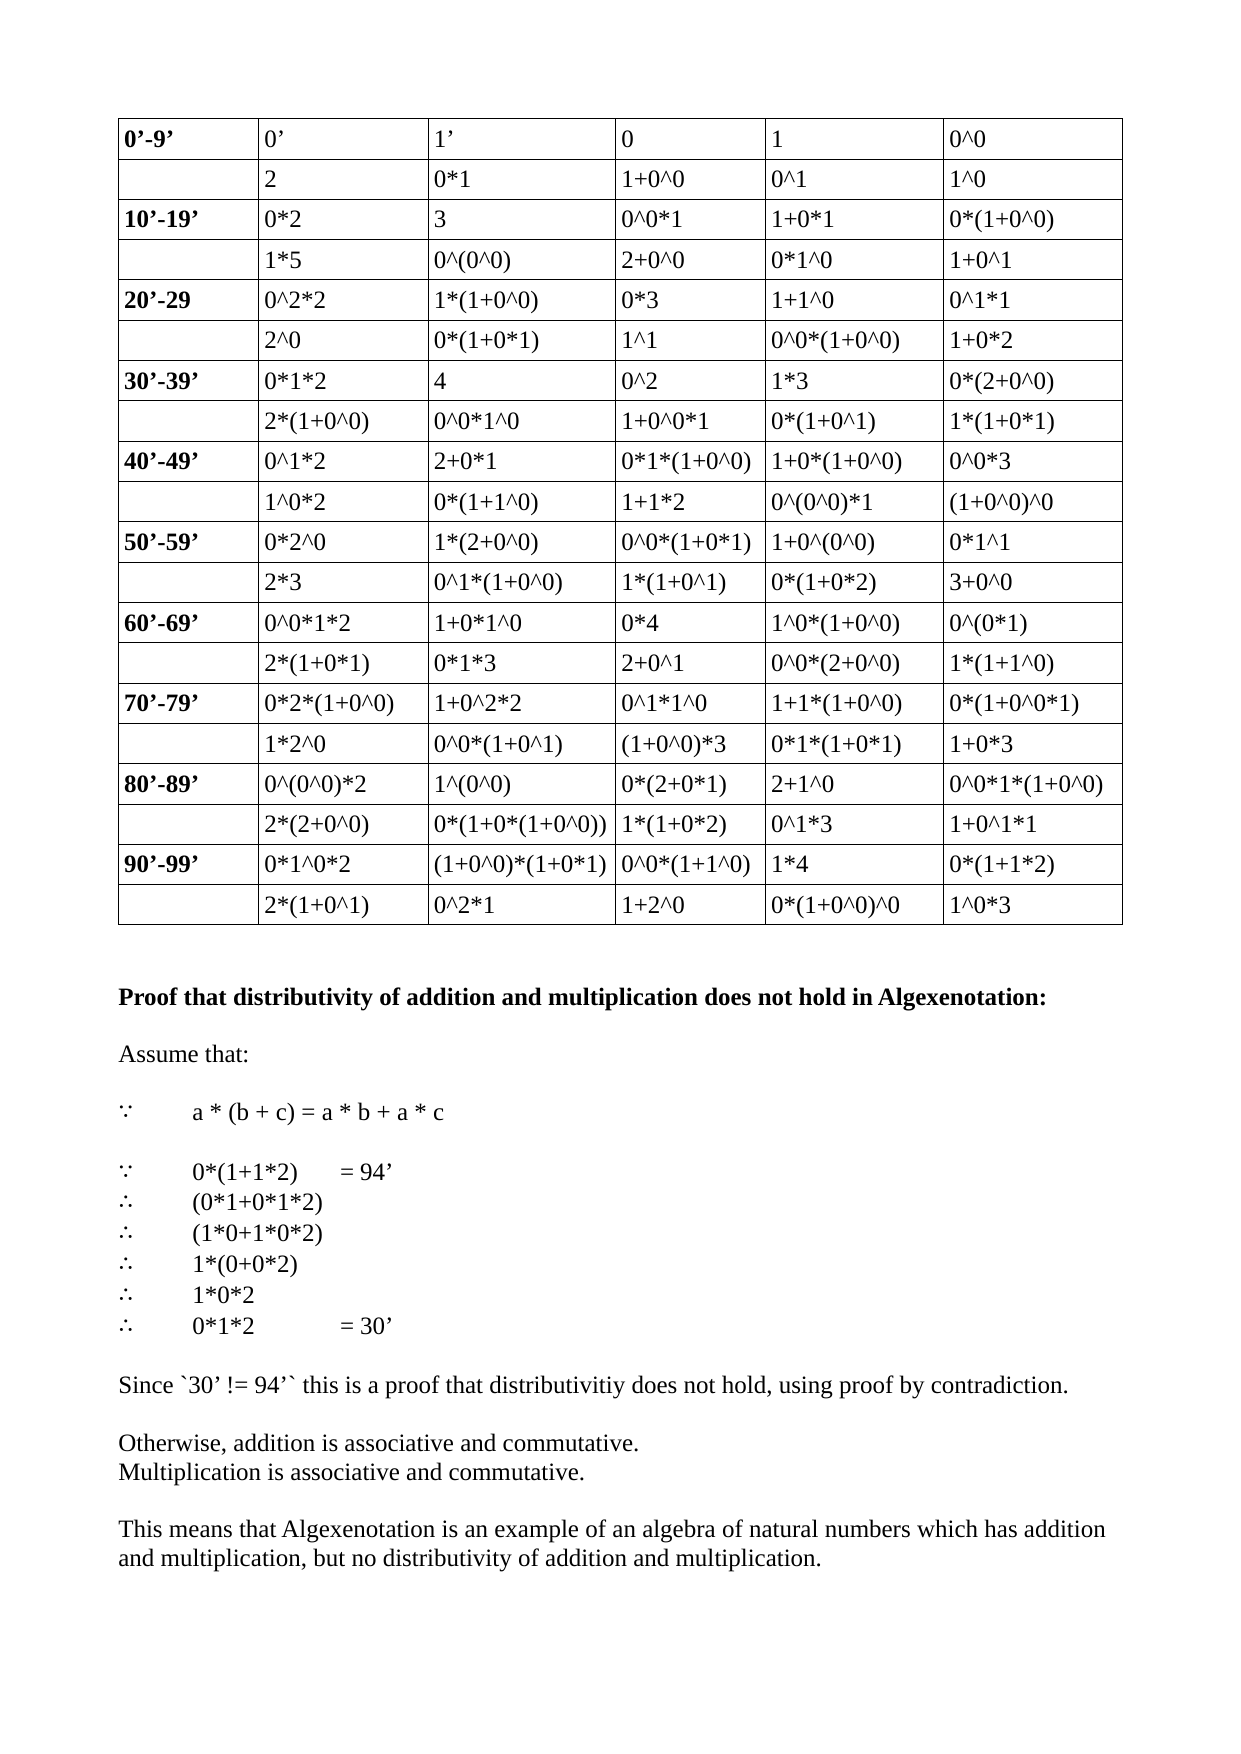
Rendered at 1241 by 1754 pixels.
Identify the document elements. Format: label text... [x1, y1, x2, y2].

table_cell 0^(0^0)*2 [259, 764, 428, 803]
text ∴ 1*0*2 [118, 1280, 1122, 1311]
table_cell 0^0*(1+1^0) [616, 845, 765, 884]
table_cell [119, 482, 258, 521]
table_cell 0^0*(1+0*1) [616, 522, 765, 562]
table_cell 1*4 [766, 845, 943, 884]
table_cell 0*4 [616, 603, 765, 642]
table_cell 0*1^1 [944, 522, 1122, 562]
table_cell 0*(1+0^0) [944, 200, 1122, 239]
table_cell 1+0*1^0 [429, 603, 615, 642]
table_header 0’ [259, 119, 428, 158]
table_cell 1*2^0 [259, 724, 428, 763]
table_cell 0^0*1*2 [259, 603, 428, 642]
table_cell 1+0^2*2 [429, 684, 615, 723]
table_cell 2*(1+0^1) [259, 885, 428, 924]
table_cell 0^2 [616, 361, 765, 400]
table_cell 1*(2+0^0) [429, 522, 615, 562]
table_cell 2+0^1 [616, 643, 765, 682]
table_cell 3+0^0 [944, 563, 1122, 602]
text ∴ (0*1+0*1*2) [118, 1187, 1122, 1218]
table_cell [119, 885, 258, 924]
table_cell [119, 563, 258, 602]
text Since `30’ != 94’` this is a proof that distributivitiy does not hold, using proof by contradiction. [118, 1370, 1122, 1399]
table_cell 90’-99’ [119, 845, 258, 884]
table_cell 0^1*1^0 [616, 684, 765, 723]
table_cell 60’-69’ [119, 603, 258, 642]
table_cell 1^(0^0) [429, 764, 615, 803]
table_cell 0*1*2 [259, 361, 428, 400]
table_cell [119, 321, 258, 360]
table_cell 0*1^0*2 [259, 845, 428, 884]
table_cell 0*2^0 [259, 522, 428, 562]
table_cell 0*(2+0*1) [616, 764, 765, 803]
table_cell 0^0*(1+0^0) [766, 321, 943, 360]
table_cell [119, 240, 258, 279]
table_cell 40’-49’ [119, 442, 258, 481]
table_cell 0*1*(1+0^0) [616, 442, 765, 481]
table_cell 0^2*2 [259, 280, 428, 320]
text Proof that distributivity of addition and multiplication does not hold in Algexenotation: [118, 982, 1122, 1011]
table_cell 1*(1+1^0) [944, 643, 1122, 682]
table_cell 1*5 [259, 240, 428, 279]
table_cell 1+0^0*1 [616, 401, 765, 441]
text Multiplication is associative and commutative. [118, 1457, 1122, 1485]
table_cell 1*(1+0^1) [616, 563, 765, 602]
table_cell 0^0*3 [944, 442, 1122, 481]
table_cell 1^0*3 [944, 885, 1122, 924]
text ∵ a * (b + c) = a * b + a * c [118, 1097, 1122, 1128]
table_cell (1+0^0)^0 [944, 482, 1122, 521]
table_cell 0^1*2 [259, 442, 428, 481]
table_cell 2*(2+0^0) [259, 805, 428, 844]
table_cell (1+0^0)*(1+0*1) [429, 845, 615, 884]
table_cell 0^1*1 [944, 280, 1122, 320]
table_cell 4 [429, 361, 615, 400]
table_cell 1+2^0 [616, 885, 765, 924]
table_cell 1^0*(1+0^0) [766, 603, 943, 642]
table_cell 0^1*3 [766, 805, 943, 844]
table_cell 0*1*3 [429, 643, 615, 682]
table_cell 0*(1+0*1) [429, 321, 615, 360]
text This means that Algexenotation is an example of an algebra of natural numbers which has addition and multiplication, but no distributivity of addition and multiplication. [118, 1514, 1122, 1572]
table_cell 70’-79’ [119, 684, 258, 723]
text Otherwise, addition is associative and commutative. [118, 1428, 1122, 1457]
table_cell 2 [259, 160, 428, 199]
table_cell 0*(1+0^0)^0 [766, 885, 943, 924]
table_cell 1+1^0 [766, 280, 943, 320]
table_cell (1+0^0)*3 [616, 724, 765, 763]
table_cell 30’-39’ [119, 361, 258, 400]
table_cell 0^(0^0) [429, 240, 615, 279]
table_cell 0^0*(1+0^1) [429, 724, 615, 763]
table_cell 0^(0*1) [944, 603, 1122, 642]
table_cell 1+0^(0^0) [766, 522, 943, 562]
table_cell 1*3 [766, 361, 943, 400]
table_cell 1+0*(1+0^0) [766, 442, 943, 481]
table_cell 0*(1+1^0) [429, 482, 615, 521]
table_cell 0*1*(1+0*1) [766, 724, 943, 763]
table_cell 2+0^0 [616, 240, 765, 279]
table_cell 0*3 [616, 280, 765, 320]
table_cell 0*2 [259, 200, 428, 239]
table_cell 0^1 [766, 160, 943, 199]
table_cell 1+0^0 [616, 160, 765, 199]
table_cell 0^2*1 [429, 885, 615, 924]
table_cell 0^0*1*(1+0^0) [944, 764, 1122, 803]
table_cell 0*2*(1+0^0) [259, 684, 428, 723]
table_cell 0^1*(1+0^0) [429, 563, 615, 602]
table_cell [119, 805, 258, 844]
table_cell 1^0*2 [259, 482, 428, 521]
table_cell 1+1*2 [616, 482, 765, 521]
table_cell 1+0*3 [944, 724, 1122, 763]
table_cell 1+0*2 [944, 321, 1122, 360]
table_cell 0*(1+0^1) [766, 401, 943, 441]
text ∴ 1*(0+0*2) [118, 1249, 1122, 1280]
table_cell 80’-89’ [119, 764, 258, 803]
table_cell 0^0*(2+0^0) [766, 643, 943, 682]
table_cell 1*(1+0*2) [616, 805, 765, 844]
table_cell 2^0 [259, 321, 428, 360]
table_header 1 [766, 119, 943, 158]
table_header 0^0 [944, 119, 1122, 158]
table_cell [119, 160, 258, 199]
table_header 0’-9’ [119, 119, 258, 158]
table_cell [119, 643, 258, 682]
table_cell 0^0*1 [616, 200, 765, 239]
table_cell 1+0*1 [766, 200, 943, 239]
table_cell 3 [429, 200, 615, 239]
table_cell 0*(1+0*(1+0^0)) [429, 805, 615, 844]
text Assume that: [118, 1039, 1122, 1068]
table_cell 0^(0^0)*1 [766, 482, 943, 521]
table_cell 0^0*1^0 [429, 401, 615, 441]
table_cell 0*(1+0*2) [766, 563, 943, 602]
table_header 0 [616, 119, 765, 158]
text ∵ 0*(1+1*2) = 94’ [118, 1157, 1122, 1187]
table_cell 20’-29 [119, 280, 258, 320]
table_cell [119, 724, 258, 763]
table_cell 0*1 [429, 160, 615, 199]
table_cell 1^1 [616, 321, 765, 360]
text ∴ (1*0+1*0*2) [118, 1218, 1122, 1249]
table_cell 0*(1+0^0*1) [944, 684, 1122, 723]
table_cell 0*(2+0^0) [944, 361, 1122, 400]
table_cell [119, 401, 258, 441]
table_cell 2*(1+0^0) [259, 401, 428, 441]
table_cell 0*1^0 [766, 240, 943, 279]
table_cell 50’-59’ [119, 522, 258, 562]
table_cell 1+1*(1+0^0) [766, 684, 943, 723]
table_cell 2+1^0 [766, 764, 943, 803]
table_cell 2*3 [259, 563, 428, 602]
table_cell 2+0*1 [429, 442, 615, 481]
table_cell 1+0^1 [944, 240, 1122, 279]
table_cell 10’-19’ [119, 200, 258, 239]
text ∴ 0*1*2 = 30’ [118, 1311, 1122, 1342]
table_header 1’ [429, 119, 615, 158]
table_cell 2*(1+0*1) [259, 643, 428, 682]
table_cell 1^0 [944, 160, 1122, 199]
table_cell 1*(1+0^0) [429, 280, 615, 320]
table_cell 1*(1+0*1) [944, 401, 1122, 441]
table_cell 0*(1+1*2) [944, 845, 1122, 884]
table_cell 1+0^1*1 [944, 805, 1122, 844]
